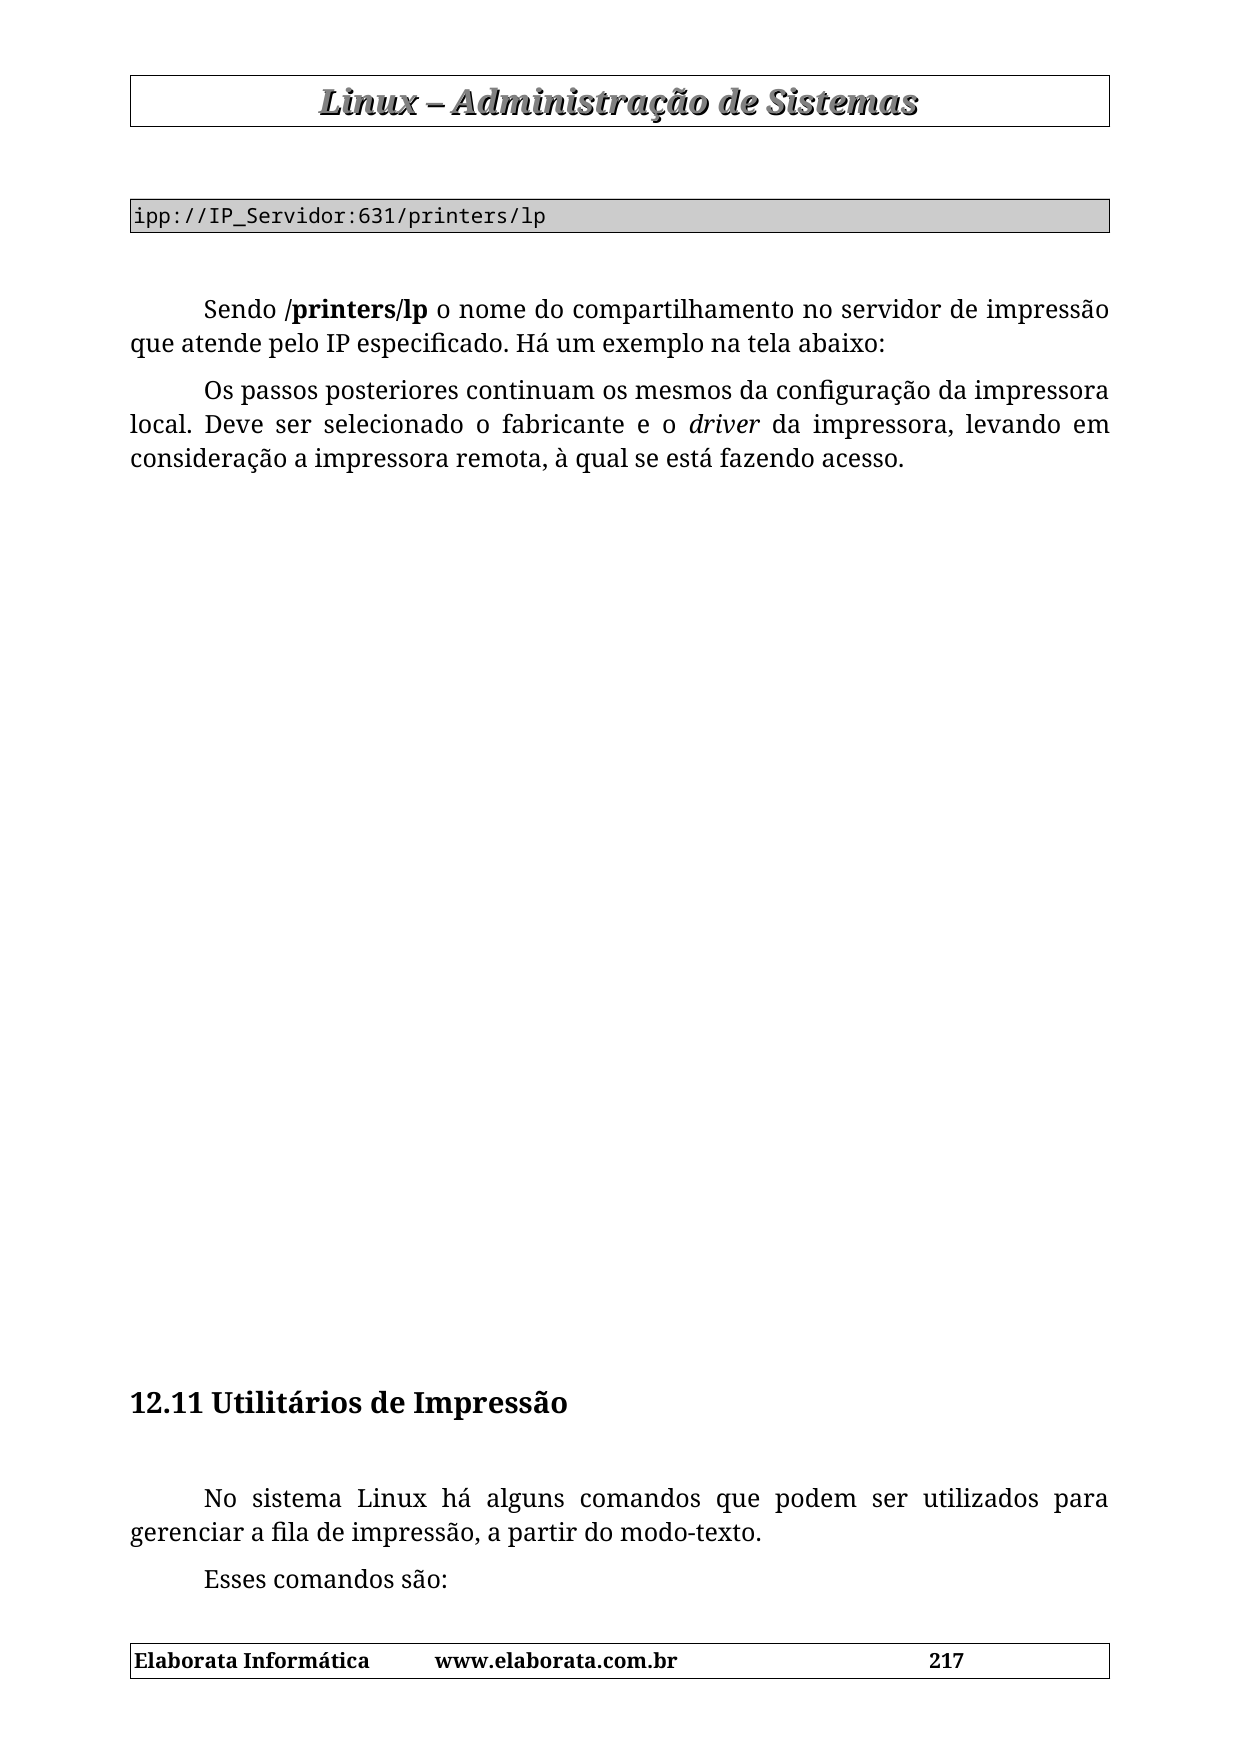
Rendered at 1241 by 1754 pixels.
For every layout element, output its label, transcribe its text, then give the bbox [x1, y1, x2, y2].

text Sendo /printers/lp o nome do compartilhamento no servidor de impressão que atende pelo IP especificado. Há um exemplo na tela abaixo: [130, 292, 1110, 360]
text No sistema Linux há alguns comandos que podem ser utilizados para gerenciar a fila de impressão, a partir do modo-texto. [130, 1481, 1110, 1549]
text Os passos posteriores continuam os mesmos da configuração da impressora local. Deve ser selecionado o fabricante e o driver da impressora, levando em consideração a impressora remota, à qual se está fazendo acesso. [130, 373, 1110, 475]
subtitle Utilitários de Impressão [130, 1382, 1110, 1422]
text ipp://IP_Servidor:631/printers/lp [131, 200, 1109, 232]
text Esses comandos são: [130, 1561, 1110, 1595]
